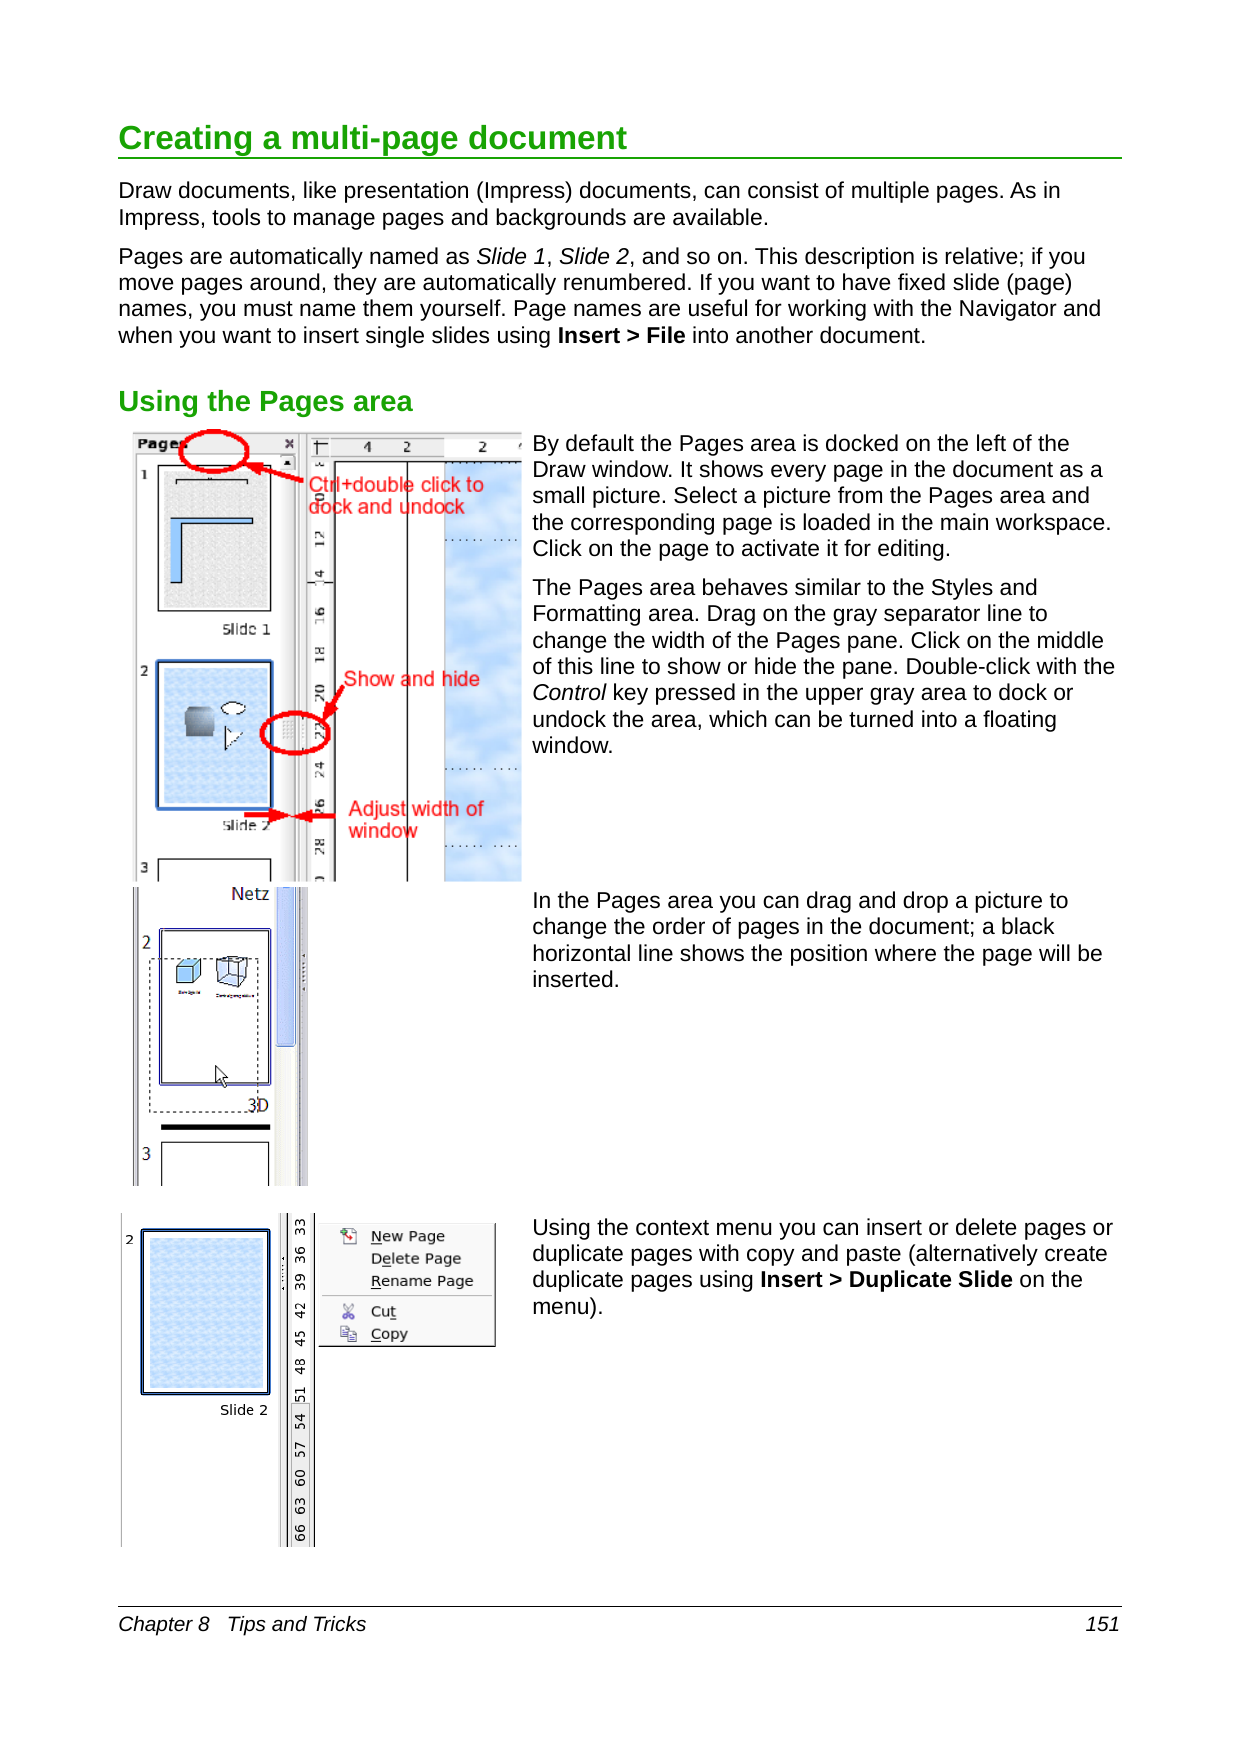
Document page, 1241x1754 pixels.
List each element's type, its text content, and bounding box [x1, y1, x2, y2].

table_cell [120, 887, 532, 1213]
table_cell In the Pages area you can drag and drop a picture to change the order of pages in the document; a black horizontal line shows the position where the page will be inserted. [532, 887, 1122, 1213]
picture [132, 887, 308, 1186]
subtitle Creating a multi-page document [118, 118, 1122, 157]
table_header [120, 430, 532, 887]
picture [120, 1213, 496, 1547]
table_header By default the Pages area is docked on the left of the Draw window. It shows every page in the document as a small picture. Select a picture from the Pages area and the corresponding page is loaded in the main workspace. Click on the page to activate it for editing. The Pages area behaves similar to the Styles and Formatting area. Drag on the gray separator line to change the width of the Pages pane. Click on the middle of this line to show or hide the pane. Double-click with the Control key pressed in the upper gray area to dock or undock the area, which can be turned into a floating window. [532, 430, 1122, 887]
table_cell Using the context menu you can insert or delete pages or duplicate pages with copy and paste (alternatively create duplicate pages using Insert > Duplicate Slide on the menu). [532, 1214, 1122, 1547]
text Pages are automatically named as Slide 1, Slide 2, and so on. This description is relative; if you move pages around, they are automatically renumbered. If you want to have fixed slide (page) names, you must name them yourself. Page names are useful for working with the Navigator and when you want to insert single slides using Insert > File into another document. [118, 243, 1122, 348]
picture [132, 429, 523, 883]
subtitle Using the Pages area [118, 384, 1122, 417]
table_cell [475, 1214, 532, 1547]
text Draw documents, like presentation (Impress) documents, can consist of multiple pages. As in Impress, tools to manage pages and backgrounds are available. [118, 177, 1122, 230]
